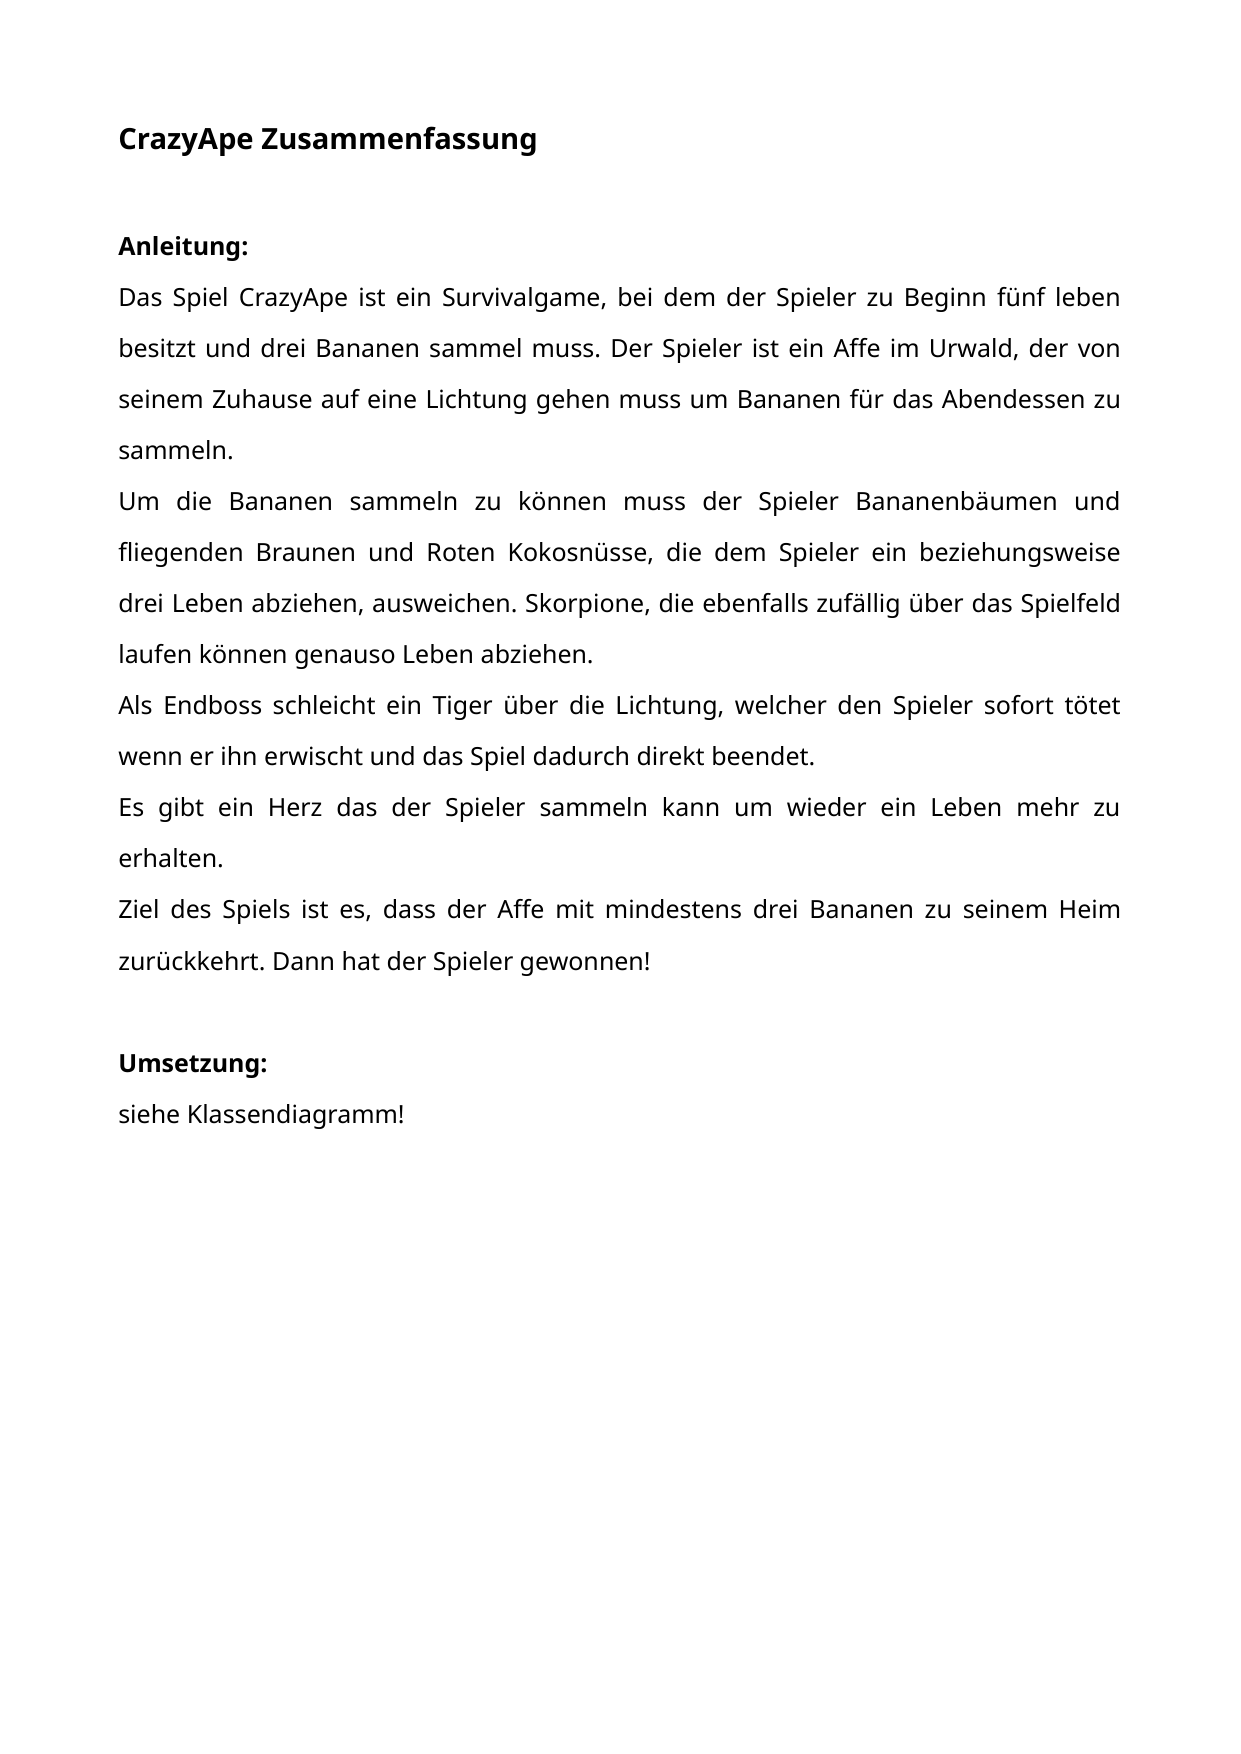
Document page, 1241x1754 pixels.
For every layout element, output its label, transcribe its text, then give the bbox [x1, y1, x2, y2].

text Anleitung: [118, 229, 1122, 263]
text Als Endboss schleicht ein Tiger über die Lichtung, welcher den Spieler sofort tötet wenn er ihn erwischt und das Spiel dadurch direkt beendet. [118, 688, 1122, 773]
text siehe Klassendiagramm! [118, 1096, 1122, 1130]
text Es gibt ein Herz das der Spieler sammeln kann um wieder ein Leben mehr zu erhalten. [118, 790, 1122, 875]
text Umsetzung: [118, 1045, 1122, 1079]
text CrazyApe Zusammenfassung [118, 118, 1122, 158]
text Ziel des Spiels ist es, dass der Affe mit mindestens drei Bananen zu seinem Heim zurückkehrt. Dann hat der Spieler gewonnen! [118, 892, 1122, 977]
text Um die Bananen sammeln zu können muss der Spieler Bananenbäumen und fliegenden Braunen und Roten Kokosnüsse, die dem Spieler ein beziehungsweise drei Leben abziehen, ausweichen. Skorpione, die ebenfalls zufällig über das Spielfeld laufen können genauso Leben abziehen. [118, 484, 1122, 671]
text Das Spiel CrazyApe ist ein Survivalgame, bei dem der Spieler zu Beginn fünf leben besitzt und drei Bananen sammel muss. Der Spieler ist ein Affe im Urwald, der von seinem Zuhause auf eine Lichtung gehen muss um Bananen für das Abendessen zu sammeln. [118, 280, 1122, 467]
